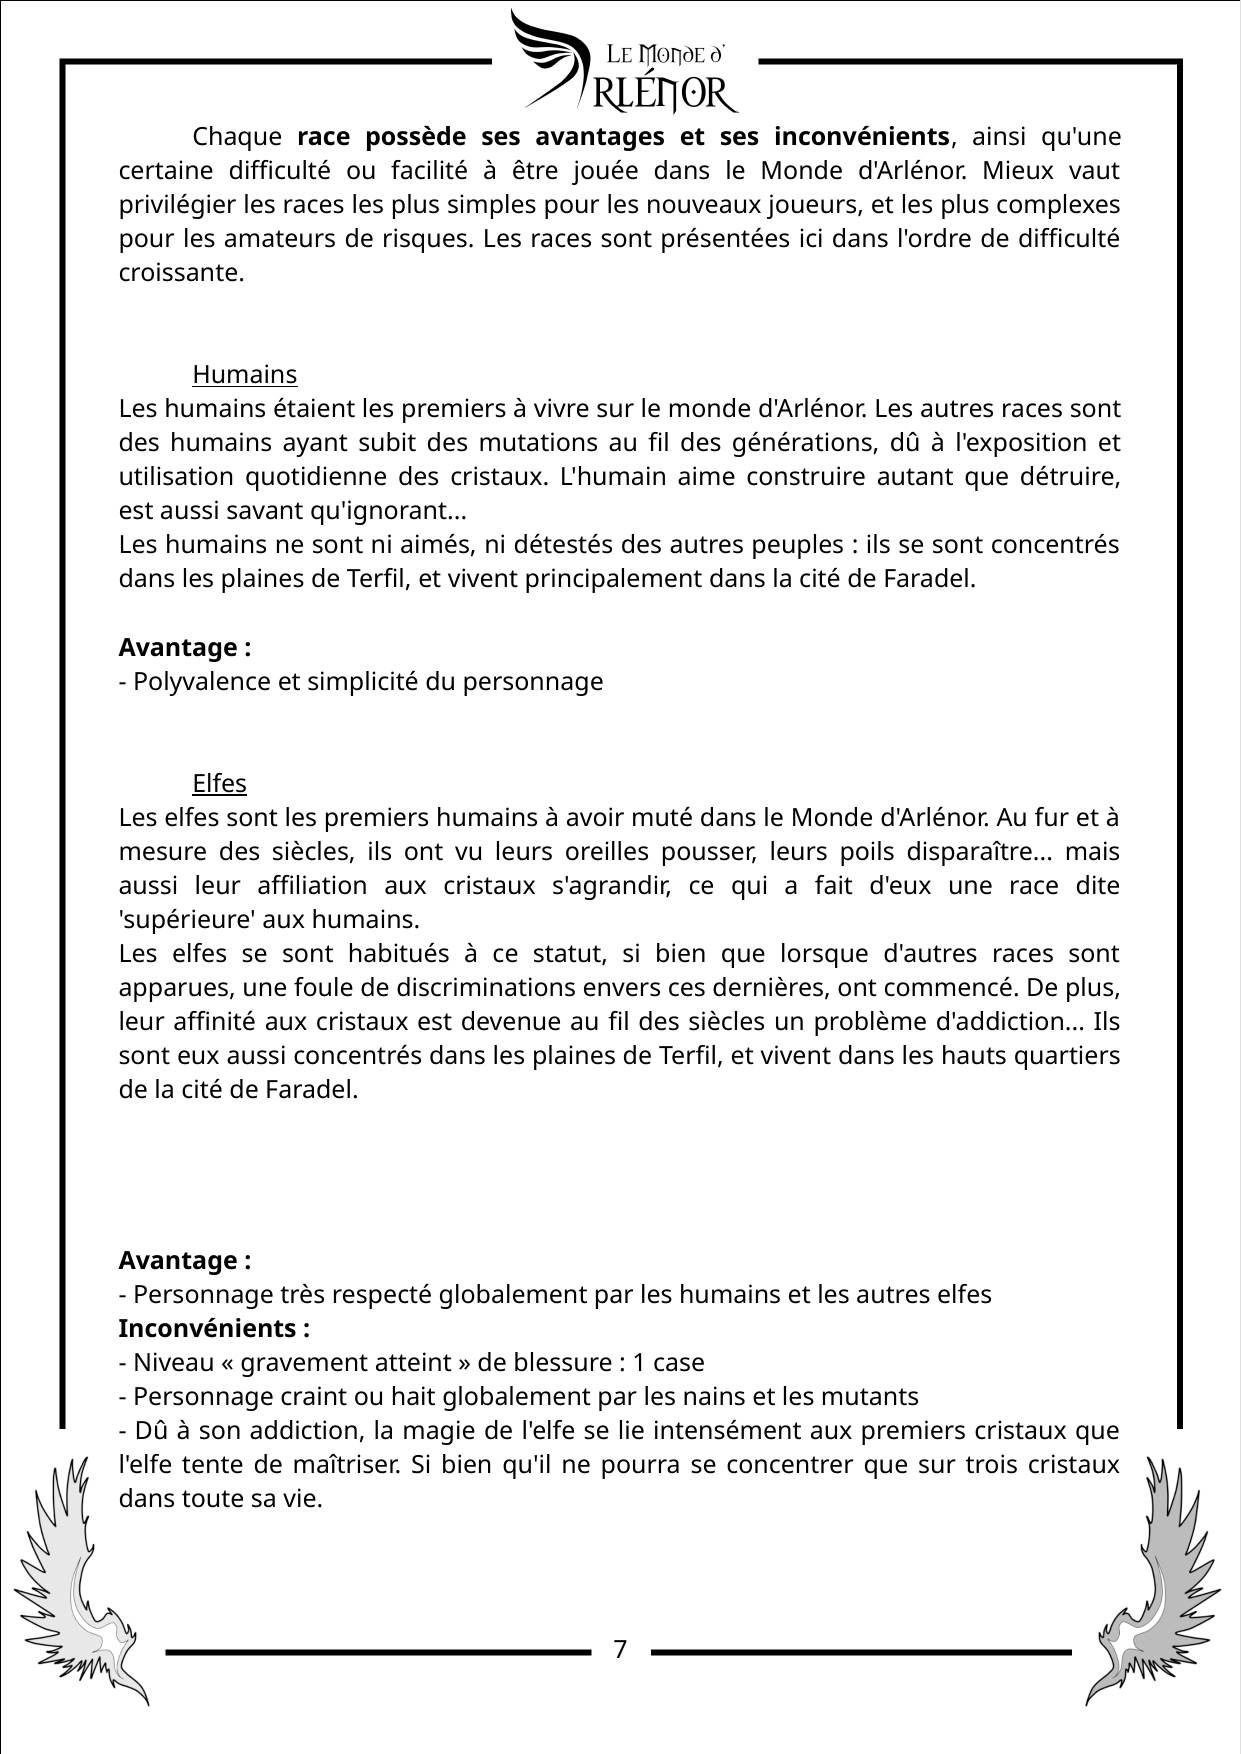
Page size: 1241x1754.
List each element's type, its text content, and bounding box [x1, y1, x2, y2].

picture [1, 1, 1240, 1754]
text Avantage : [118, 629, 1122, 663]
text Les elfes sont les premiers humains à avoir muté dans le Monde d'Arlénor. Au fur et à mesure des siècles, ils ont vu leurs oreilles pousser, leurs poils disparaître... mais aussi leur affiliation aux cristaux s'agrandir, ce qui a fait d'eux une race dite 'supérieure' aux humains. [118, 799, 1122, 936]
text Les elfes se sont habitués à ce statut, si bien que lorsque d'autres races sont apparues, une foule de discriminations envers ces dernières, ont commencé. De plus, leur affinité aux cristaux est devenue au fil des siècles un problème d'addiction... Ils sont eux aussi concentrés dans les plaines de Terfil, et vivent dans les hauts quartiers de la cité de Faradel. [118, 936, 1122, 1106]
text Chaque race possède ses avantages et ses inconvénients, ainsi qu'une certaine difficulté ou facilité à être jouée dans le Monde d'Arlénor. Mieux vaut privilégier les races les plus simples pour les nouveaux joueurs, et les plus complexes pour les amateurs de risques. Les races sont présentées ici dans l'ordre de difficulté croissante. [118, 118, 1122, 288]
text - Personnage très respecté globalement par les humains et les autres elfes [118, 1276, 1122, 1310]
text Avantage : [118, 1242, 1122, 1276]
text - Dû à son addiction, la magie de l'elfe se lie intensément aux premiers cristaux que l'elfe tente de maîtriser. Si bien qu'il ne pourra se concentrer que sur trois cristaux dans toute sa vie. [118, 1413, 1122, 1515]
text Humains [118, 357, 1122, 391]
text - Personnage craint ou hait globalement par les nains et les mutants [118, 1378, 1122, 1413]
text - Polyvalence et simplicité du personnage [118, 663, 1122, 697]
text Les humains étaient les premiers à vivre sur le monde d'Arlénor. Les autres races sont des humains ayant subit des mutations au fil des générations, dû à l'exposition et utilisation quotidienne des cristaux. L'humain aime construire autant que détruire, est aussi savant qu'ignorant... [118, 391, 1122, 527]
text Inconvénients : [118, 1310, 1122, 1344]
text Elfes [118, 765, 1122, 799]
text - Niveau « gravement atteint » de blessure : 1 case [118, 1344, 1122, 1378]
text Les humains ne sont ni aimés, ni détestés des autres peuples : ils se sont concentrés dans les plaines de Terfil, et vivent principalement dans la cité de Faradel. [118, 527, 1122, 595]
